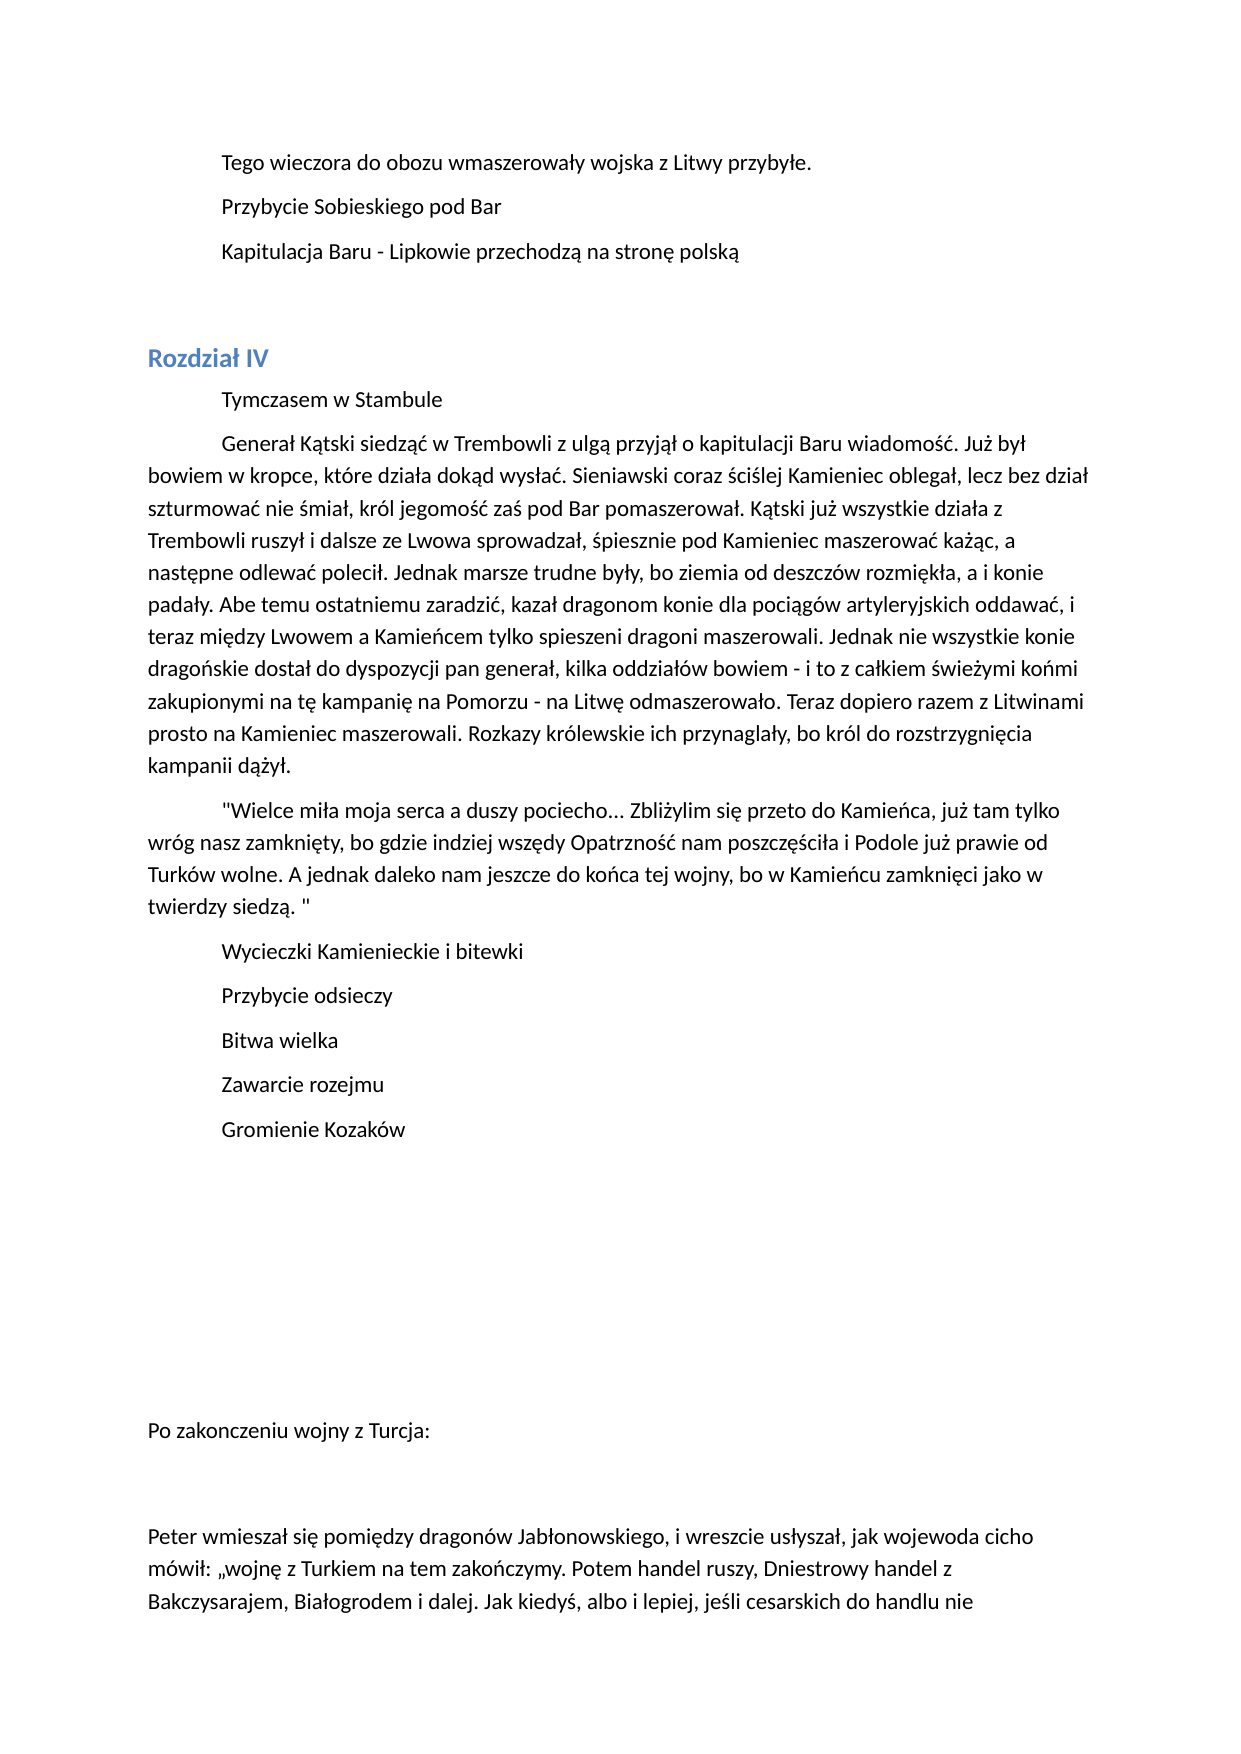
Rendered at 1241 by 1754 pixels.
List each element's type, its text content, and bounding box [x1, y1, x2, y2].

text Gromienie Kozaków [148, 1115, 1093, 1143]
text Kapitulacja Baru - Lipkowie przechodzą na stronę polską [148, 237, 1093, 265]
text Generał Kątski siedząć w Trembowli z ulgą przyjął o kapitulacji Baru wiadomość. Już był bowiem w kropce, które działa dokąd wysłać. Sieniawski coraz ściślej Kamieniec oblegał, lecz bez dział szturmować nie śmiał, król jegomość zaś pod Bar pomaszerował. Kątski już wszystkie działa z Trembowli ruszył i dalsze ze Lwowa sprowadzał, śpiesznie pod Kamieniec maszerować każąc, a następne odlewać polecił. Jednak marsze trudne były, bo ziemia od deszczów rozmiękła, a i konie padały. Abe temu ostatniemu zaradzić, kazał dragonom konie dla pociągów artyleryjskich oddawać, i teraz między Lwowem a Kamieńcem tylko spieszeni dragoni maszerowali. Jednak nie wszystkie konie dragońskie dostał do dyspozycji pan generał, kilka oddziałów bowiem - i to z całkiem świeżymi końmi zakupionymi na tę kampanię na Pomorzu - na Litwę odmaszerowało. Teraz dopiero razem z Litwinami prosto na Kamieniec maszerowali. Rozkazy królewskie ich przynaglały, bo król do rozstrzygnięcia kampanii dążył. [148, 429, 1093, 779]
text Przybycie Sobieskiego pod Bar [148, 192, 1093, 220]
text Peter wmieszał się pomiędzy dragonów Jabłonowskiego, i wreszcie usłyszał, jak wojewoda cicho mówił: „wojnę z Turkiem na tem zakończymy. Potem handel ruszy, Dniestrowy handel z Bakczysarajem, Białogrodem i dalej. Jak kiedyś, albo i lepiej, jeśli cesarskich do handlu nie [148, 1522, 1093, 1615]
text Wycieczki Kamienieckie i bitewki [148, 937, 1093, 965]
text "Wielce miła moja serca a duszy pociecho... Zbliżylim się przeto do Kamieńca, już tam tylko wróg nasz zamknięty, bo gdzie indziej wszędy Opatrzność nam poszczęściła i Podole już prawie od Turków wolne. A jednak daleko nam jeszcze do końca tej wojny, bo w Kamieńcu zamknięci jako w twierdzy siedzą. " [148, 796, 1093, 920]
text Bitwa wielka [148, 1026, 1093, 1054]
text Tymczasem w Stambule [148, 385, 1093, 413]
text Tego wieczora do obozu wmaszerowały wojska z Litwy przybyłe. [148, 148, 1093, 176]
text Zawarcie rozejmu [148, 1071, 1093, 1099]
text Przybycie odsieczy [148, 981, 1093, 1009]
subtitle Rozdział IV [148, 341, 1093, 374]
text Po zakonczeniu wojny z Turcja: [148, 1416, 1093, 1444]
